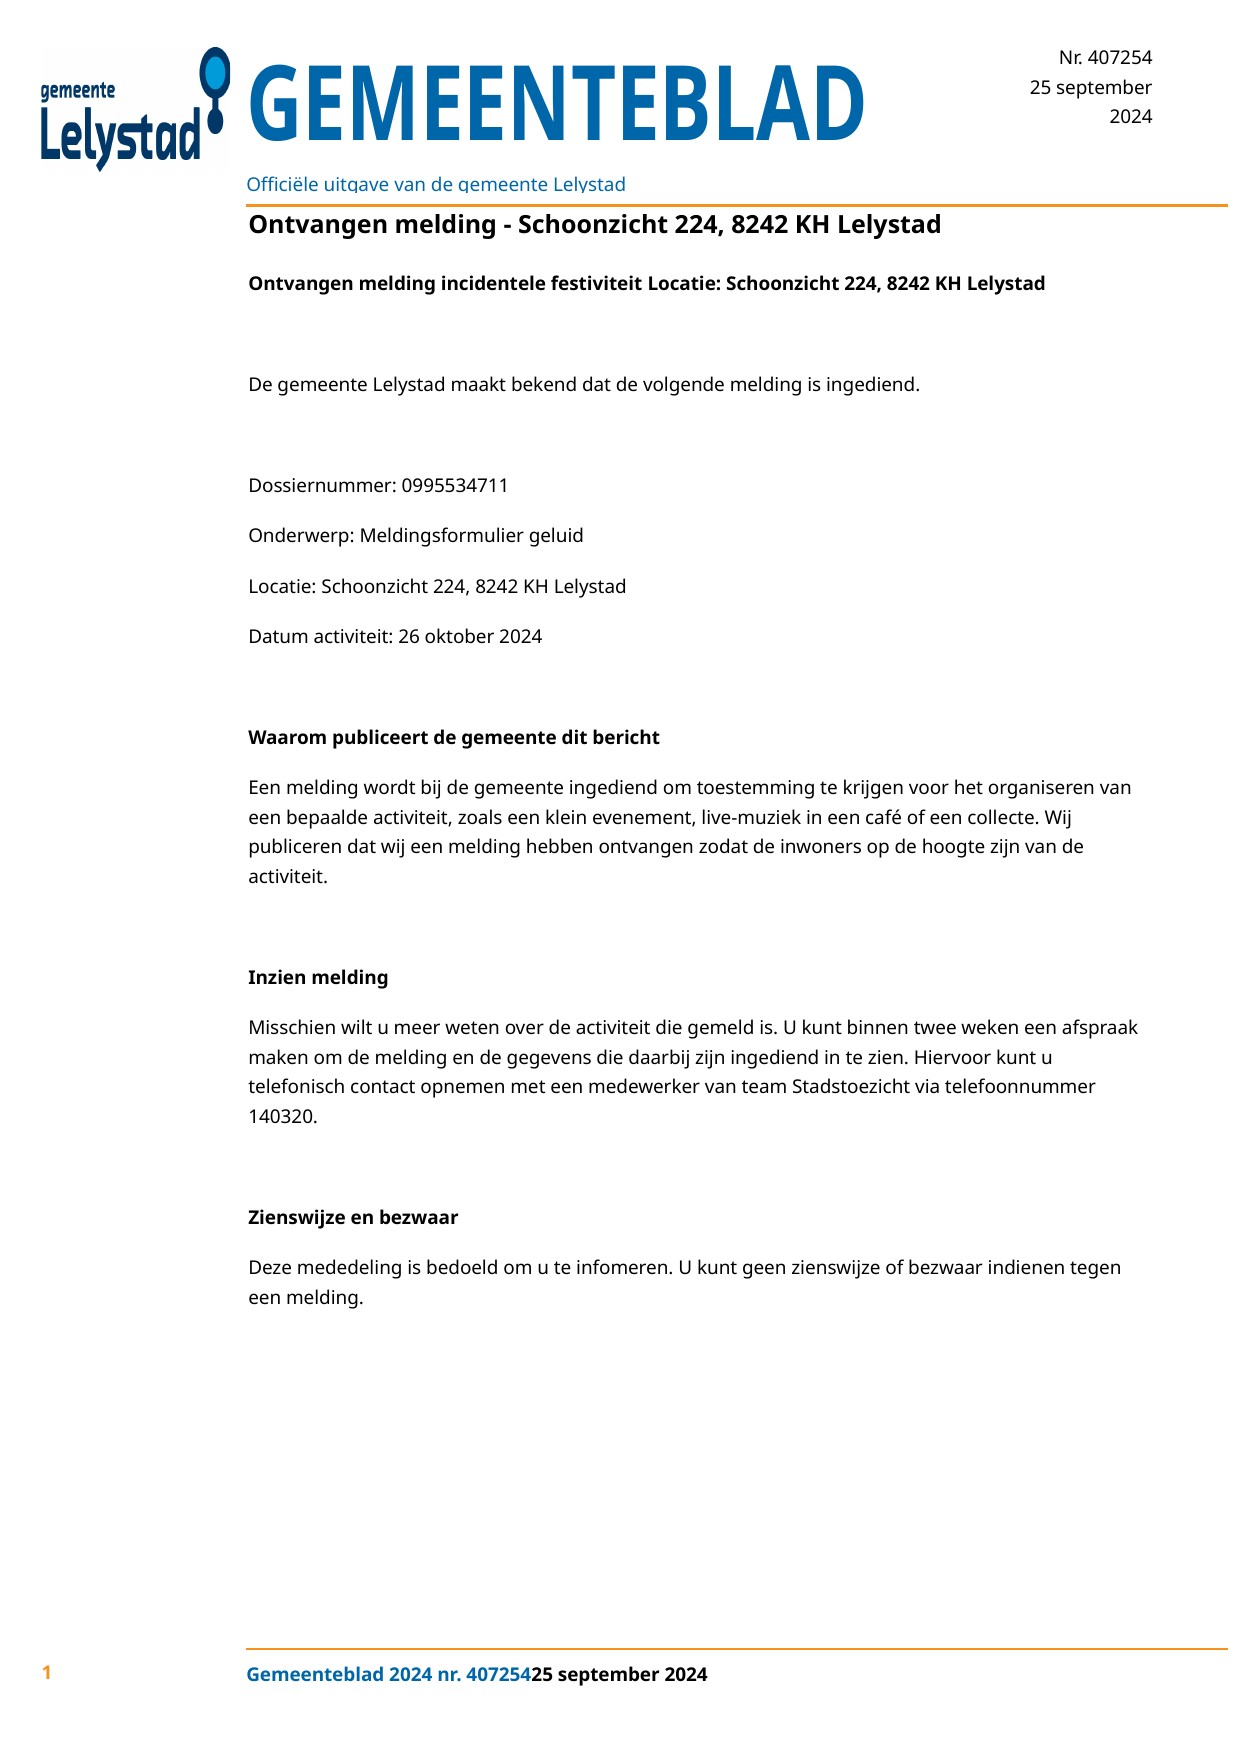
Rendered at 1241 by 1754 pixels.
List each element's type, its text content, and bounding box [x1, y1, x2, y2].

text Onderwerp: Meldingsformulier geluid [248, 522, 1152, 548]
text Dossiernummer: 0995534711 [248, 472, 1152, 498]
text Misschien wilt u meer weten over de activiteit die gemeld is. U kunt binnen twee weken een afspraak maken om de melding en de gegevens die daarbij zijn ingediend in te zien. Hiervoor kunt u telefonisch contact opnemen met een medewerker van team Stadstoezicht via telefoonnummer 140320. [248, 1014, 1152, 1129]
text Waarom publiceert de gemeente dit bericht [248, 724, 1152, 750]
text De gemeente Lelystad maakt bekend dat de volgende melding is ingediend. [248, 371, 1152, 397]
text Deze mededeling is bedoeld om u te infomeren. U kunt geen zienswijze of bezwaar indienen tegen een melding. [248, 1254, 1152, 1310]
text Inzien melding [248, 964, 1152, 990]
text Zienswijze en bezwaar [248, 1204, 1152, 1230]
text Ontvangen melding incidentele festiviteit Locatie: Schoonzicht 224, 8242 KH Lelystad [248, 270, 1152, 296]
text Ontvangen melding - Schoonzicht 224, 8242 KH Lelystad [248, 207, 1152, 241]
picture [41, 47, 231, 172]
text Locatie: Schoonzicht 224, 8242 KH Lelystad [248, 573, 1152, 598]
text Datum activiteit: 26 oktober 2024 [248, 623, 1152, 649]
text Een melding wordt bij de gemeente ingediend om toestemming te krijgen voor het organiseren van een bepaalde activiteit, zoals een klein evenement, live-muziek in een café of een collecte. Wij publiceren dat wij een melding hebben ontvangen zodat de inwoners op de hoogte zijn van de activiteit. [248, 774, 1152, 889]
